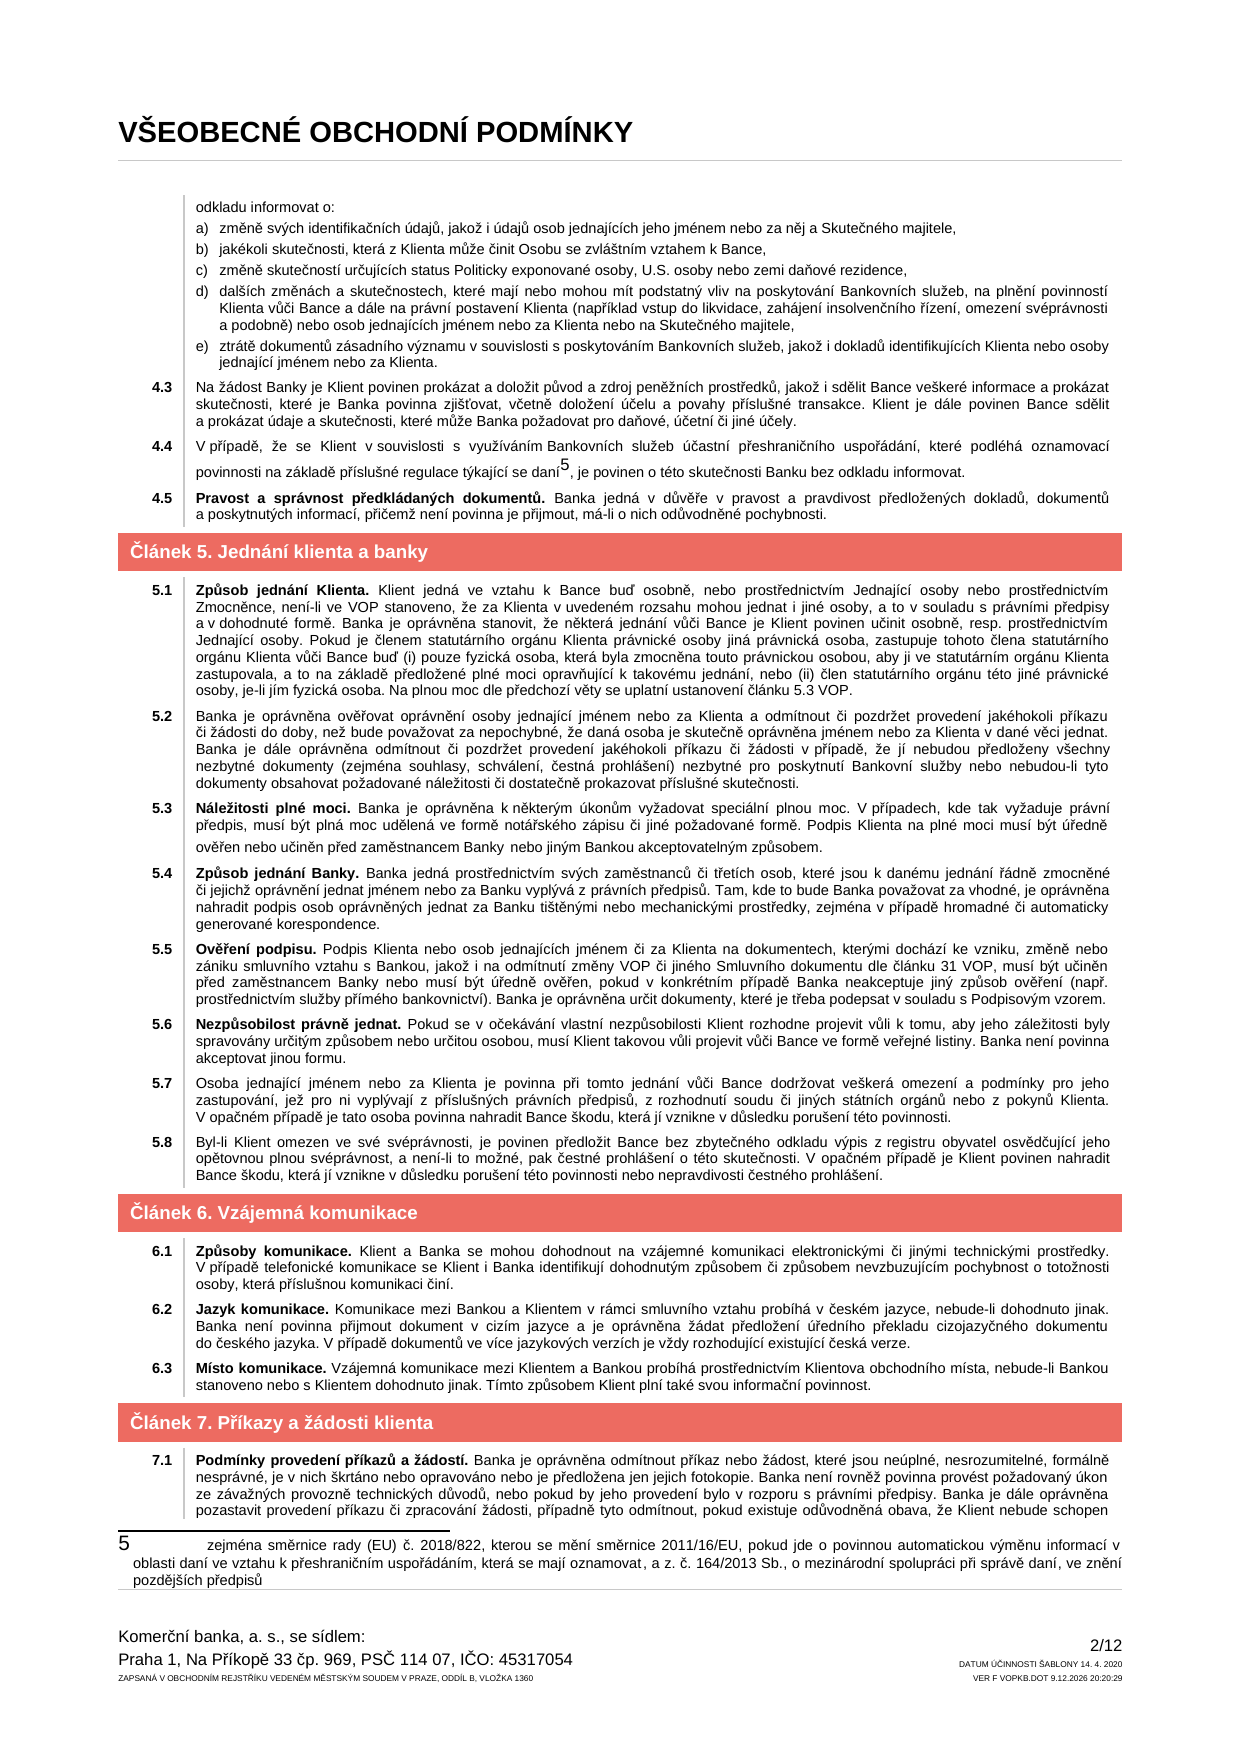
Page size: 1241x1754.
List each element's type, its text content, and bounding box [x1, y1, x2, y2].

table_cell 4.3 [118, 375, 183, 434]
table_cell Banka je oprávněna ověřovat oprávnění osoby jednající jménem nebo za Klienta a odmítnout či pozdržet provedení jakéhokoli příkazu či žádosti do doby, než bude považovat za nepochybné, že daná osoba je skutečně oprávněna jménem nebo za Klienta v dané věci jednat. Banka je dále oprávněna odmítnout či pozdržet provedení jakéhokoli příkazu či žádosti v případě, že jí nebudou předloženy všechny nezbytné dokumenty (zejména souhlasy, schválení, čestná prohlášení) nezbytné pro poskytnutí Bankovní služby nebo nebudou-li tyto dokumenty obsahovat požadované náležitosti či dostatečně prokazovat příslušné skutečnosti. [185, 703, 1122, 795]
table_cell [118, 1442, 1122, 1448]
table_cell Článek 5. Jednání klienta a banky [118, 533, 1122, 571]
table_cell 7.1 [118, 1448, 183, 1519]
table_cell Náležitosti plné moci. Banka je oprávněna k některým úkonům vyžadovat speciální plnou moc. V případech, kde tak vyžaduje právní předpis, musí být plná moc udělená ve formě notářského zápisu či jiné požadované formě. Podpis Klienta na plné moci musí být úředně ověřen nebo učiněn před zaměstnancem Banky nebo jiným Bankou akceptovatelným způsobem. [185, 795, 1122, 861]
table_cell odkladu informovat o: změně svých identifikačních údajů, jakož i údajů osob jednajících jeho jménem nebo za něj a Skutečného majitele, jakékoli skutečnosti, která z Klienta může činit Osobu se zvláštním vztahem k Bance, změně skutečností určujících status Politicky exponované osoby, U.S. osoby nebo zemi daňové rezidence, dalších změnách a skutečnostech, které mají nebo mohou mít podstatný vliv na poskytování Bankovních služeb, na plnění povinností Klienta vůči Bance a dále na právní postavení Klienta (například vstup do likvidace, zahájení insolvenčního řízení, omezení svéprávnosti a podobně) nebo osob jednajících jménem nebo za Klienta nebo na Skutečného majitele, ztrátě dokumentů zásadního významu v souvislosti s poskytováním Bankovních služeb, jakož i dokladů identifikujících Klienta nebo osoby jednající jménem nebo za Klienta. [185, 195, 1122, 375]
table_cell Způsob jednání Banky. Banka jedná prostřednictvím svých zaměstnanců či třetích osob, které jsou k danému jednání řádně zmocněné či jejichž oprávnění jednat jménem nebo za Banku vyplývá z právních předpisů. Tam, kde to bude Banka považovat za vhodné, je oprávněna nahradit podpis osob oprávněných jednat za Banku tištěnými nebo mechanickými prostředky, zejména v případě hromadné či automaticky generované korespondence. [185, 861, 1122, 936]
table_cell V případě, že se Klient v souvislosti s využíváním Bankovních služeb účastní přeshraničního uspořádání, které podléhá oznamovací povinnosti na základě příslušné regulace týkající se daní, je povinen o této skutečnosti Banku bez odkladu informovat. [185, 434, 1122, 485]
table_cell 5.8 [118, 1129, 183, 1188]
table_cell Článek 7. Příkazy a žádosti klienta [118, 1403, 1122, 1442]
table_cell 5.7 [118, 1071, 183, 1129]
table_cell 5.2 [118, 703, 183, 795]
table_cell [118, 1188, 1122, 1194]
table_cell Ověření podpisu. Podpis Klienta nebo osob jednajících jménem či za Klienta na dokumentech, kterými dochází ke vzniku, změně nebo zániku smluvního vztahu s Bankou, jakož i na odmítnutí změny VOP či jiného Smluvního dokumentu dle článku 31 VOP, musí být učiněn před zaměstnancem Banky nebo musí být úředně ověřen, pokud v konkrétním případě Banka neakceptuje jiný způsob ověření (např. prostřednictvím služby přímého bankovnictví). Banka je oprávněna určit dokumenty, které je třeba podepsat v souladu s Podpisovým vzorem. [185, 936, 1122, 1012]
table_cell 5.1 [118, 577, 183, 703]
table_cell Způsoby komunikace. Klient a Banka se mohou dohodnout na vzájemné komunikaci elektronickými či jinými technickými prostředky. V případě telefonické komunikace se Klient i Banka identifikují dohodnutým způsobem či způsobem nevzbuzujícím pochybnost o totožnosti osoby, která příslušnou komunikaci činí. [185, 1238, 1122, 1297]
table_cell Byl-li Klient omezen ve své svéprávnosti, je povinen předložit Bance bez zbytečného odkladu výpis z registru obyvatel osvědčující jeho opětovnou plnou svéprávnost, a není-li to možné, pak čestné prohlášení o této skutečnosti. V opačném případě je Klient povinen nahradit Bance škodu, která jí vznikne v důsledku porušení této povinnosti nebo nepravdivosti čestného prohlášení. [185, 1129, 1122, 1188]
table_cell [118, 1397, 1122, 1403]
table_cell Nezpůsobilost právně jednat. Pokud se v očekávání vlastní nezpůsobilosti Klient rozhodne projevit vůli k tomu, aby jeho záležitosti byly spravovány určitým způsobem nebo určitou osobou, musí Klient takovou vůli projevit vůči Bance ve formě veřejné listiny. Banka není povinna akceptovat jinou formu. [185, 1012, 1122, 1071]
table_cell 5.4 [118, 861, 183, 936]
table_cell 4.5 [118, 485, 183, 527]
table_cell Místo komunikace. Vzájemná komunikace mezi Klientem a Bankou probíhá prostřednictvím Klientova obchodního místa, nebude-li Bankou stanoveno nebo s Klientem dohodnuto jinak. Tímto způsobem Klient plní také svou informační povinnost. [185, 1355, 1122, 1397]
table_cell Způsob jednání Klienta. Klient jedná ve vztahu k Bance buď osobně, nebo prostřednictvím Jednající osoby nebo prostřednictvím Zmocněnce, není-li ve VOP stanoveno, že za Klienta v uvedeném rozsahu mohou jednat i jiné osoby, a to v souladu s právními předpisy a v dohodnuté formě. Banka je oprávněna stanovit, že některá jednání vůči Bance je Klient povinen učinit osobně, resp. prostřednictvím Jednající osoby. Pokud je členem statutárního orgánu Klienta právnické osoby jiná právnická osoba, zastupuje tohoto člena statutárního orgánu Klienta vůči Bance buď (i) pouze fyzická osoba, která byla zmocněna touto právnickou osobou, aby ji ve statutárním orgánu Klienta zastupovala, a to na základě předložené plné moci opravňující k takovému jednání, nebo (ii) člen statutárního orgánu této jiné právnické osoby, je-li jím fyzická osoba. Na plnou moc dle předchozí věty se uplatní ustanovení článku 5.3 VOP. [185, 577, 1122, 703]
table_cell 6.1 [118, 1238, 183, 1297]
table_cell 4.4 [118, 434, 183, 485]
table_cell 6.2 [118, 1297, 183, 1355]
table_cell Článek 6. Vzájemná komunikace [118, 1194, 1122, 1232]
table_cell Pravost a správnost předkládaných dokumentů. Banka jedná v důvěře v pravost a pravdivost předložených dokladů, dokumentů a poskytnutých informací, přičemž není povinna je přijmout, má-li o nich odůvodněné pochybnosti. [185, 485, 1122, 527]
table_cell Osoba jednající jménem nebo za Klienta je povinna při tomto jednání vůči Bance dodržovat veškerá omezení a podmínky pro jeho zastupování, jež pro ni vyplývají z příslušných právních předpisů, z rozhodnutí soudu či jiných státních orgánů nebo z pokynů Klienta. V opačném případě je tato osoba povinna nahradit Bance škodu, která jí vznikne v důsledku porušení této povinnosti. [185, 1071, 1122, 1129]
table_cell 5.5 [118, 936, 183, 1012]
table_cell Na žádost Banky je Klient povinen prokázat a doložit původ a zdroj peněžních prostředků, jakož i sdělit Bance veškeré informace a prokázat skutečnosti, které je Banka povinna zjišťovat, včetně doložení účelu a povahy příslušné transakce. Klient je dále povinen Bance sdělit a prokázat údaje a skutečnosti, které může Banka požadovat pro daňové, účetní či jiné účely. [185, 375, 1122, 434]
table_cell Jazyk komunikace. Komunikace mezi Bankou a Klientem v rámci smluvního vztahu probíhá v českém jazyce, nebude-li dohodnuto jinak. Banka není povinna přijmout dokument v cizím jazyce a je oprávněna žádat předložení úředního překladu cizojazyčného dokumentu do českého jazyka. V případě dokumentů ve více jazykových verzích je vždy rozhodující existující česká verze. [185, 1297, 1122, 1355]
table_cell [118, 571, 1122, 577]
table_cell Podmínky provedení příkazů a žádostí. Banka je oprávněna odmítnout příkaz nebo žádost, které jsou neúplné, nesrozumitelné, formálně nesprávné, je v nich škrtáno nebo opravováno nebo je předložena jen jejich fotokopie. Banka není rovněž povinna provést požadovaný úkon ze závažných provozně technických důvodů, nebo pokud by jeho provedení bylo v rozporu s právními předpisy. Banka je dále oprávněna pozastavit provedení příkazu či zpracování žádosti, případně tyto odmítnout, pokud existuje odůvodněná obava, že Klient nebude schopen [185, 1448, 1122, 1519]
table_cell 5.3 [118, 795, 183, 861]
table_cell [118, 527, 1122, 533]
table_cell 5.6 [118, 1012, 183, 1071]
table_cell [118, 1232, 1122, 1238]
table_cell 6.3 [118, 1355, 183, 1397]
table_cell [118, 195, 183, 375]
